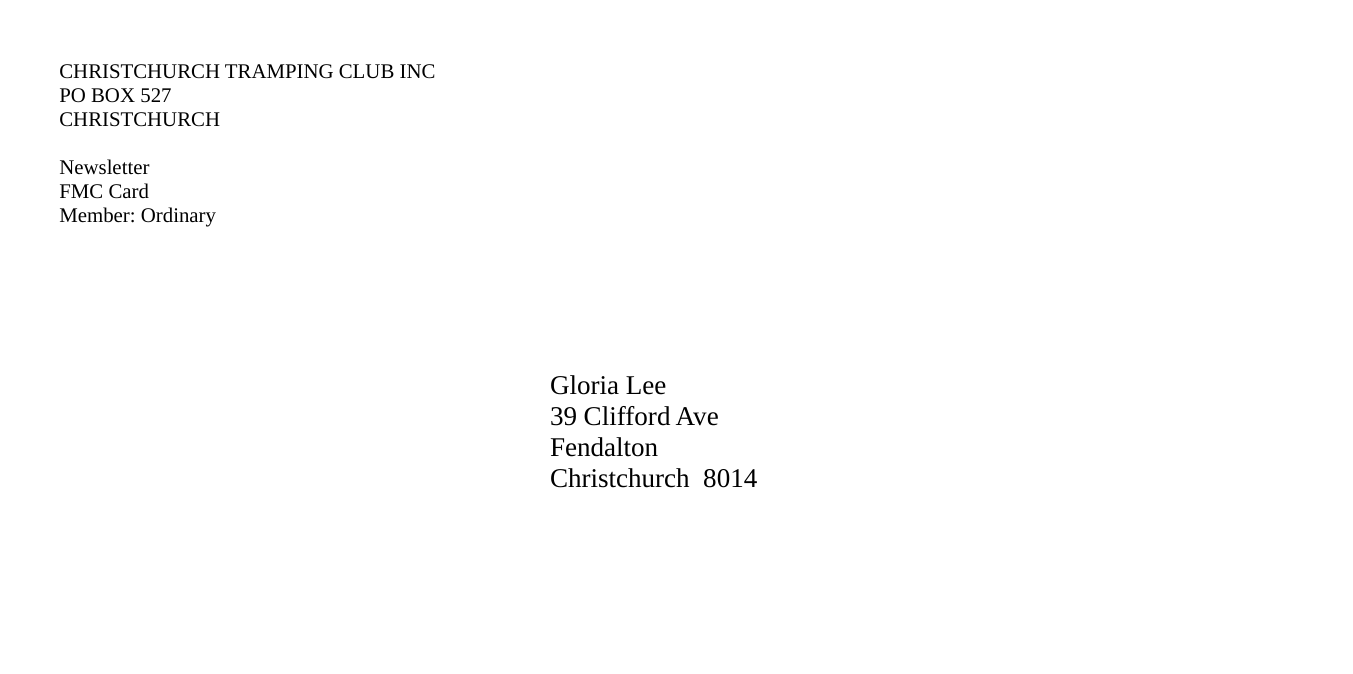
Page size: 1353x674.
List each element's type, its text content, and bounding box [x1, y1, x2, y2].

text Newsletter [59, 155, 1293, 179]
text Member: Ordinary [59, 203, 1293, 227]
text Gloria Lee [550, 369, 1293, 400]
text Christchurch 8014 [550, 462, 1293, 493]
text 39 Clifford Ave [550, 400, 1293, 431]
text Fendalton [550, 431, 1293, 462]
text CHRISTCHURCH [59, 107, 1293, 131]
text FMC Card [59, 179, 1293, 203]
text PO BOX 527 [59, 83, 1293, 107]
text CHRISTCHURCH TRAMPING CLUB INC [59, 59, 1293, 83]
